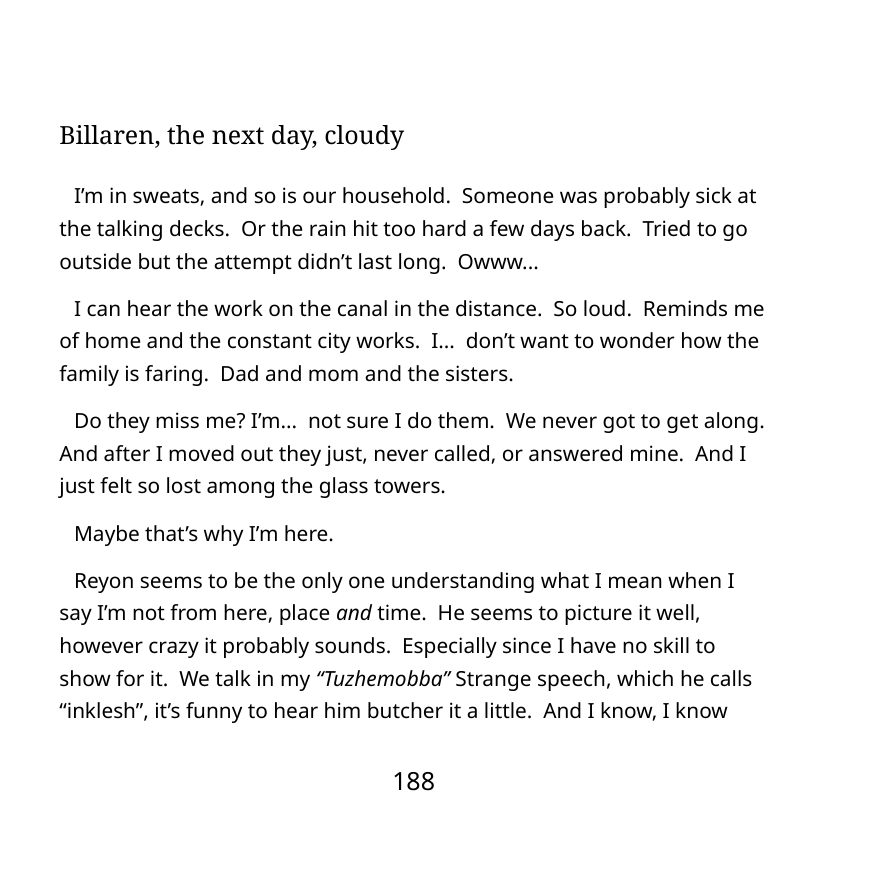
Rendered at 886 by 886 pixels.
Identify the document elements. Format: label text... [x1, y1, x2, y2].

text I’m in sweats, and so is our household. Someone was probably sick at the talking decks. Or the rain hit too hard a few days back. Tried to go outside but the attempt didn’t last long. Owww... [59, 182, 768, 275]
text Reyon seems to be the only one understanding what I mean when I say I’m not from here, place and time. He seems to picture it well, however crazy it probably sounds. Especially since I have no skill to show for it. We talk in my “Tuzhemobba” Strange speech, which he calls “inklesh”, it’s funny to hear him butcher it a little. And I know, I know [59, 566, 768, 725]
text Maybe that’s why I’m here. [59, 519, 768, 547]
text Do they miss me? I’m... not sure I do them. We never got to get along. And after I moved out they just, never called, or answered mine. And I just felt so lost among the glass towers. [59, 406, 768, 500]
text I can hear the work on the canal in the distance. So loud. Reminds me of home and the constant city works. I... don’t want to wonder how the family is faring. Dad and mom and the sisters. [59, 294, 768, 388]
subtitle Billaren, the next day, cloudy [59, 118, 768, 152]
